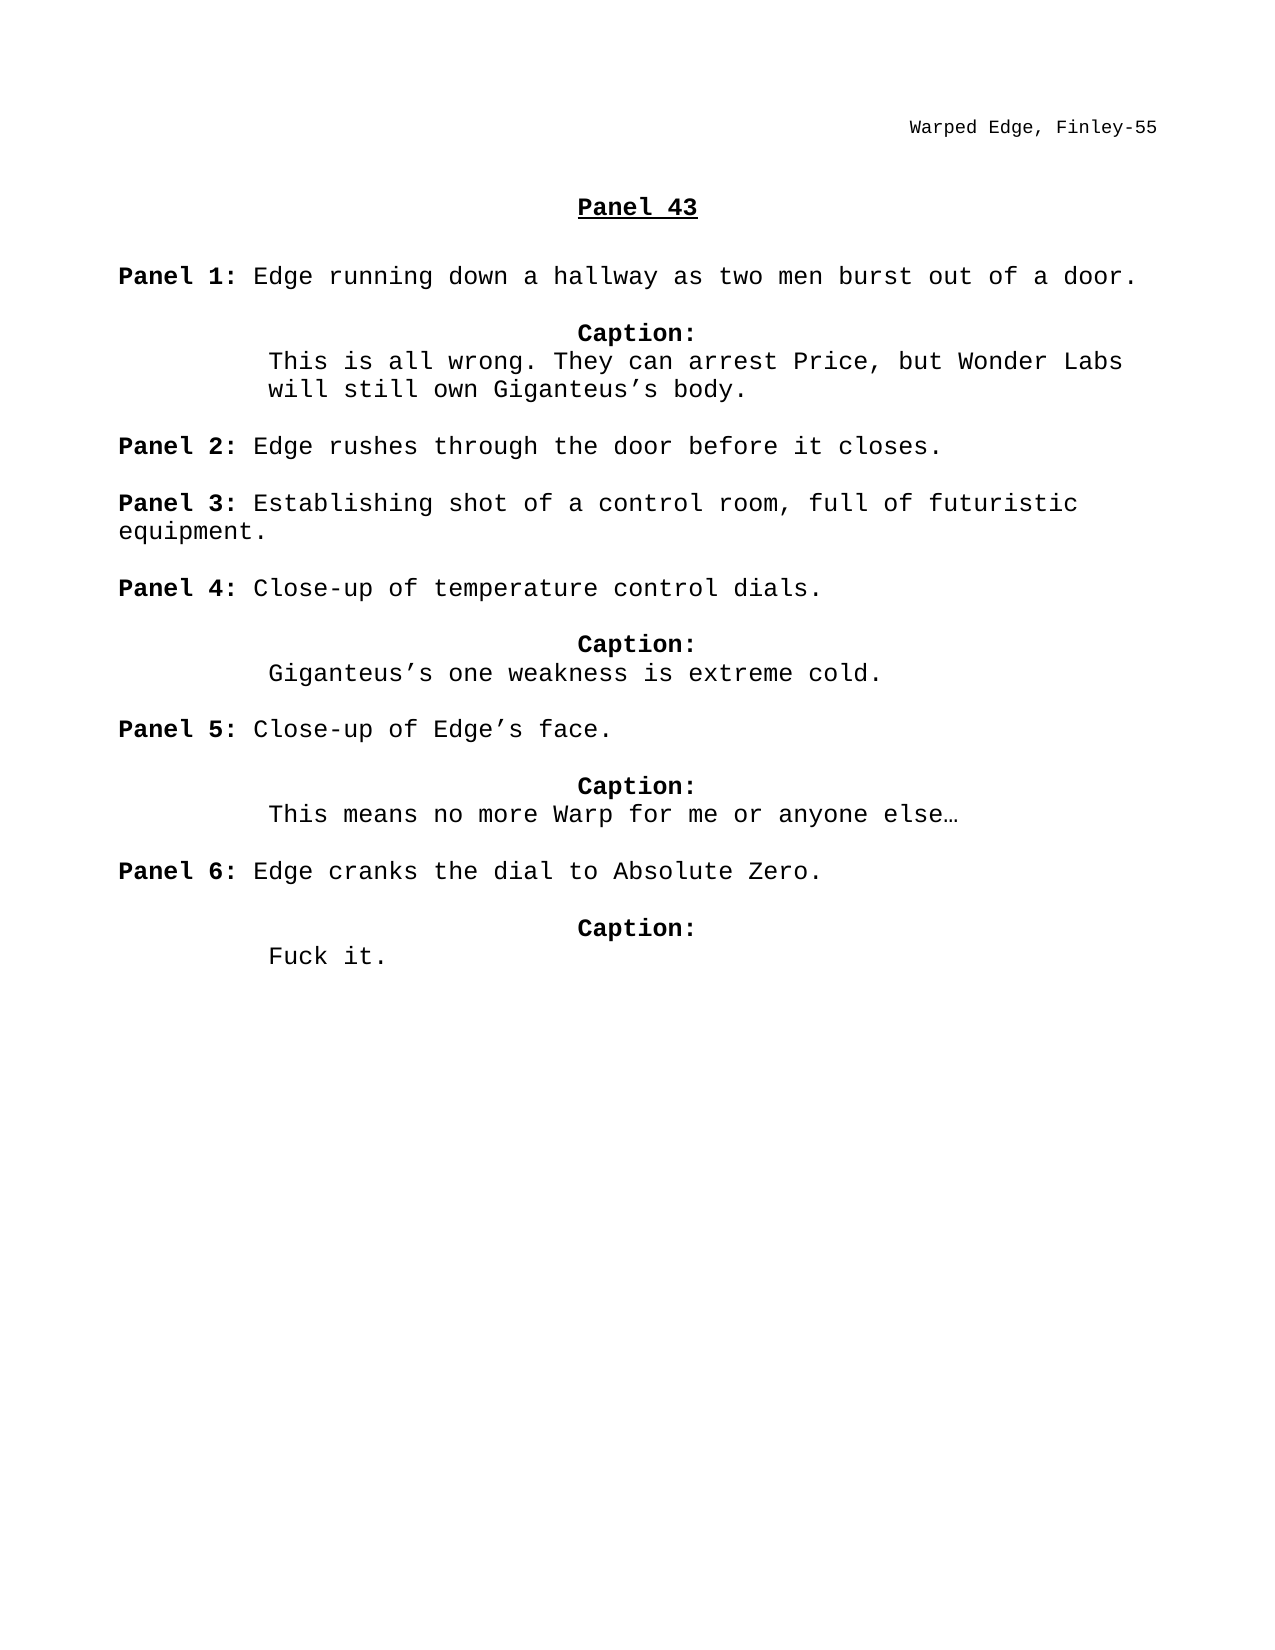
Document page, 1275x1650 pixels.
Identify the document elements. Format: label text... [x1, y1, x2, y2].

text This means no more Warp for me or anyone else… [268, 802, 1157, 830]
text Giganteus’s one weakness is extreme cold. [268, 660, 1157, 688]
text Panel 5: Close-up of Edge’s face. [118, 717, 1157, 745]
text Caption: [118, 632, 1157, 660]
text Panel 4: Close-up of temperature control dials. [118, 575, 1157, 603]
text Caption: [118, 773, 1157, 802]
text Panel 6: Edge cranks the dial to Absolute Zero. [118, 858, 1157, 887]
text Panel 3: Establishing shot of a control room, full of futuristic equipment. [118, 490, 1157, 547]
text Panel 2: Edge rushes through the door before it closes. [118, 433, 1157, 462]
text Caption: [118, 915, 1157, 943]
text Caption: [118, 320, 1157, 348]
text This is all wrong. They can arrest Price, but Wonder Labs will still own Giganteus’s body. [268, 348, 1157, 405]
text Fuck it. [268, 943, 1157, 972]
text Panel 1: Edge running down a hallway as two men burst out of a door. [118, 263, 1157, 292]
subtitle Panel 43 [118, 194, 1157, 223]
